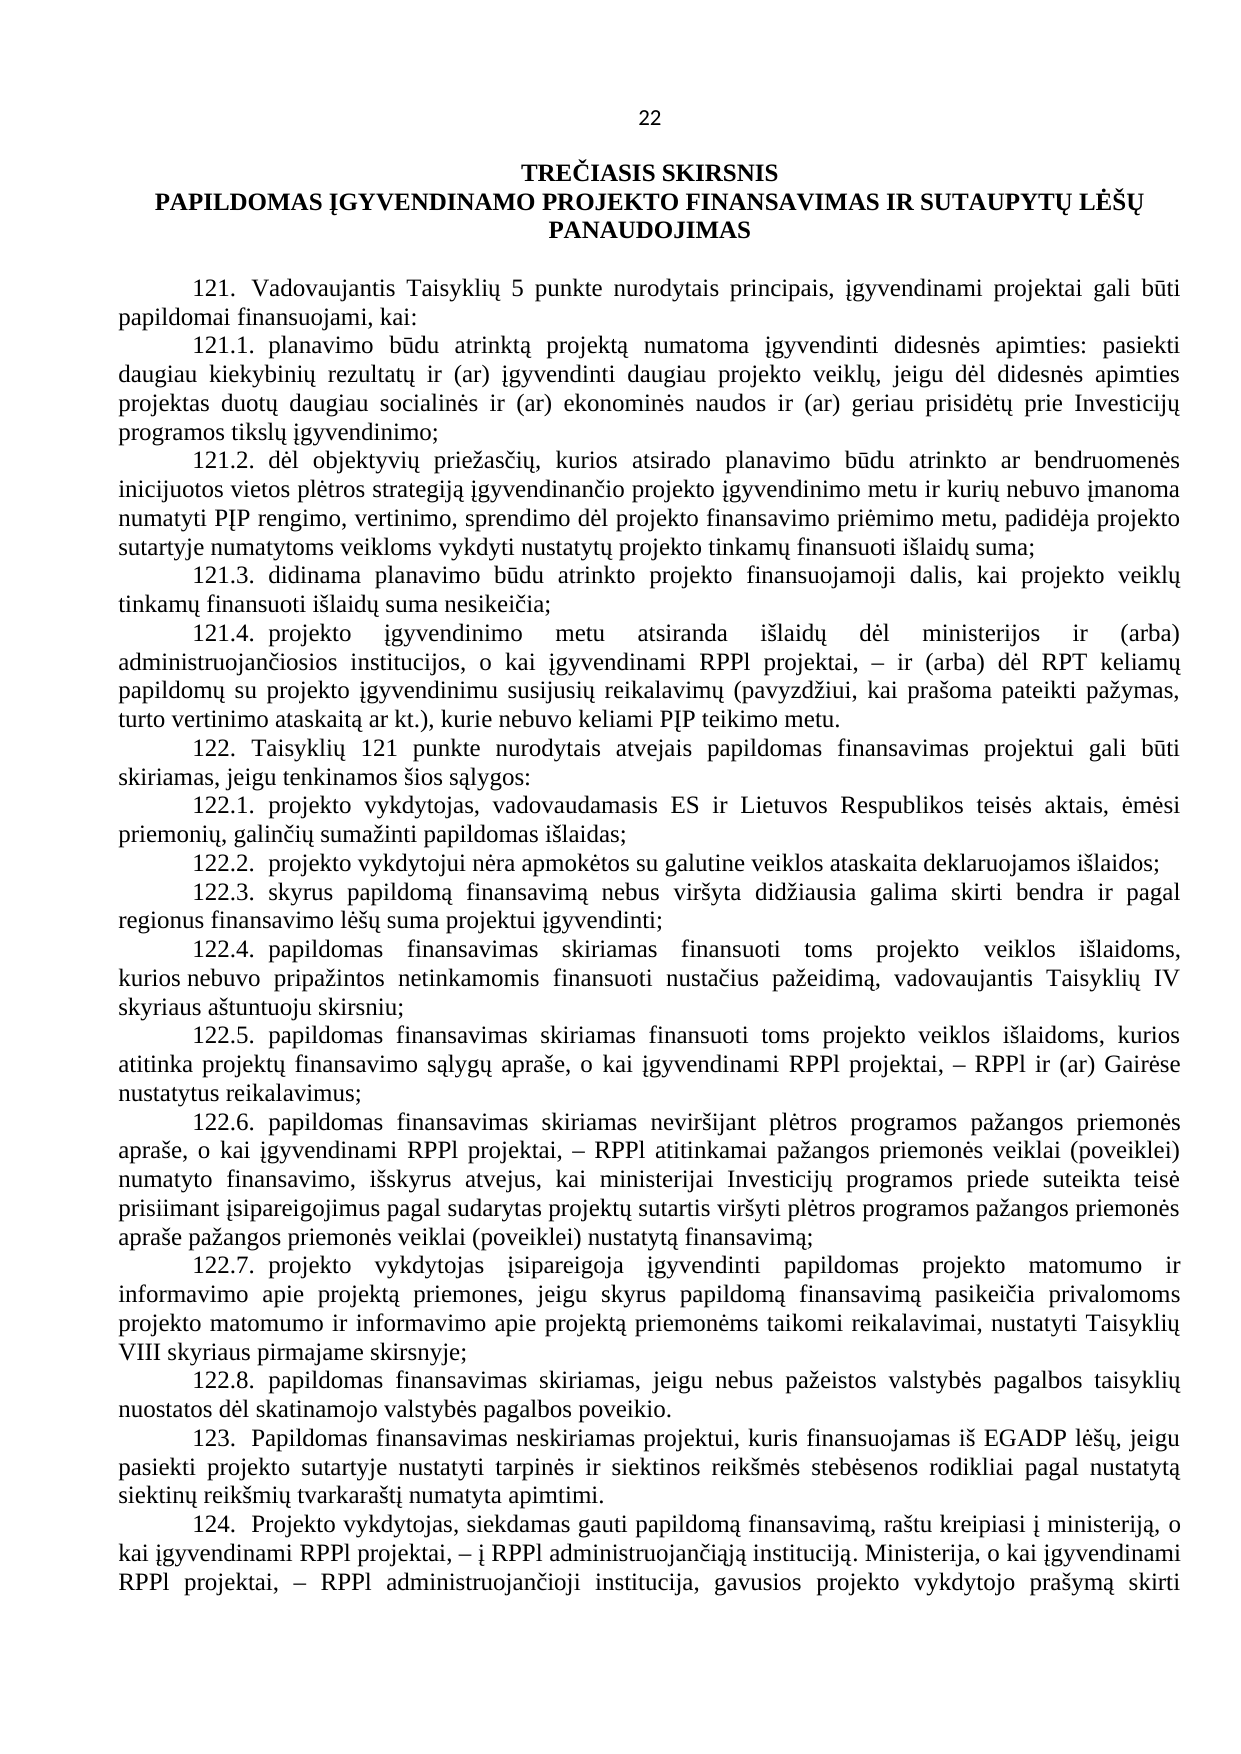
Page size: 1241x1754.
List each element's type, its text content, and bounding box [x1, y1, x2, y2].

text 122.6. papildomas finansavimas skiriamas neviršijant plėtros programos pažangos priemonės apraše, o kai įgyvendinami RPPl projektai, – RPPl atitinkamai pažangos priemonės veiklai (poveiklei) numatyto finansavimo, išskyrus atvejus, kai ministerijai Investicijų programos priede suteikta teisė prisiimant įsipareigojimus pagal sudarytas projektų sutartis viršyti plėtros programos pažangos priemonės apraše pažangos priemonės veiklai (poveiklei) nustatytą finansavimą; [118, 1107, 1181, 1250]
text 124. Projekto vykdytojas, siekdamas gauti papildomą finansavimą, raštu kreipiasi į ministeriją, o kai įgyvendinami RPPl projektai, – į RPPl administruojančiąją instituciją. Ministerija, o kai įgyvendinami RPPl projektai, – RPPl administruojančioji institucija, gavusios projekto vykdytojo prašymą skirti [118, 1509, 1181, 1595]
text 122.2. projekto vykdytojui nėra apmokėtos su galutine veiklos ataskaita deklaruojamos išlaidos; [118, 848, 1181, 877]
text 121.3. didinama planavimo būdu atrinkto projekto finansuojamoji dalis, kai projekto veiklų tinkamų finansuoti išlaidų suma nesikeičia; [118, 560, 1181, 618]
text 122.4. papildomas finansavimas skiriamas finansuoti toms projekto veiklos išlaidoms, kurios nebuvo pripažintos netinkamomis finansuoti nustačius pažeidimą, vadovaujantis Taisyklių IV skyriaus aštuntuoju skirsniu; [118, 934, 1181, 1020]
text 121. Vadovaujantis Taisyklių 5 punkte nurodytais principais, įgyvendinami projektai gali būti papildomai finansuojami, kai: [118, 273, 1181, 330]
text 121.1. planavimo būdu atrinktą projektą numatoma įgyvendinti didesnės apimties: pasiekti daugiau kiekybinių rezultatų ir (ar) įgyvendinti daugiau projekto veiklų, jeigu dėl didesnės apimties projektas duotų daugiau socialinės ir (ar) ekonominės naudos ir (ar) geriau prisidėtų prie Investicijų programos tikslų įgyvendinimo; [118, 330, 1181, 445]
text 122.1. projekto vykdytojas, vadovaudamasis ES ir Lietuvos Respublikos teisės aktais, ėmėsi priemonių, galinčių sumažinti papildomas išlaidas; [118, 790, 1181, 848]
text 121.4. projekto įgyvendinimo metu atsiranda išlaidų dėl ministerijos ir (arba) administruojančiosios institucijos, o kai įgyvendinami RPPl projektai, – ir (arba) dėl RPT keliamų papildomų su projekto įgyvendinimu susijusių reikalavimų (pavyzdžiui, kai prašoma pateikti pažymas, turto vertinimo ataskaitą ar kt.), kurie nebuvo keliami PĮP teikimo metu. [118, 618, 1181, 733]
text 121.2. dėl objektyvių priežasčių, kurios atsirado planavimo būdu atrinkto ar bendruomenės inicijuotos vietos plėtros strategiją įgyvendinančio projekto įgyvendinimo metu ir kurių nebuvo įmanoma numatyti PĮP rengimo, vertinimo, sprendimo dėl projekto finansavimo priėmimo metu, padidėja projekto sutartyje numatytoms veikloms vykdyti nustatytų projekto tinkamų finansuoti išlaidų suma; [118, 445, 1181, 560]
subtitle TREČIASIS SKIRSNIS [118, 158, 1181, 187]
text 122.3. skyrus papildomą finansavimą nebus viršyta didžiausia galima skirti bendra ir pagal regionus finansavimo lėšų suma projektui įgyvendinti; [118, 877, 1181, 934]
text 123. Papildomas finansavimas neskiriamas projektui, kuris finansuojamas iš EGADP lėšų, jeigu pasiekti projekto sutartyje nustatyti tarpinės ir siektinos reikšmės stebėsenos rodikliai pagal nustatytą siektinų reikšmių tvarkaraštį numatyta apimtimi. [118, 1423, 1181, 1509]
text 122. Taisyklių 121 punkte nurodytais atvejais papildomas finansavimas projektui gali būti skiriamas, jeigu tenkinamos šios sąlygos: [118, 733, 1181, 790]
text 122.7. projekto vykdytojas įsipareigoja įgyvendinti papildomas projekto matomumo ir informavimo apie projektą priemones, jeigu skyrus papildomą finansavimą pasikeičia privalomoms projekto matomumo ir informavimo apie projektą priemonėms taikomi reikalavimai, nustatyti Taisyklių VIII skyriaus pirmajame skirsnyje; [118, 1250, 1181, 1365]
subtitle PAPILDOMAS ĮGYVENDINAMO PROJEKTO FINANSAVIMAS IR SUTAUPYTŲ LĖŠŲ PANAUDOJIMAS [118, 187, 1181, 244]
text 122.8. papildomas finansavimas skiriamas, jeigu nebus pažeistos valstybės pagalbos taisyklių nuostatos dėl skatinamojo valstybės pagalbos poveikio. [118, 1365, 1181, 1423]
text 122.5. papildomas finansavimas skiriamas finansuoti toms projekto veiklos išlaidoms, kurios atitinka projektų finansavimo sąlygų apraše, o kai įgyvendinami RPPl projektai, – RPPl ir (ar) Gairėse nustatytus reikalavimus; [118, 1020, 1181, 1107]
